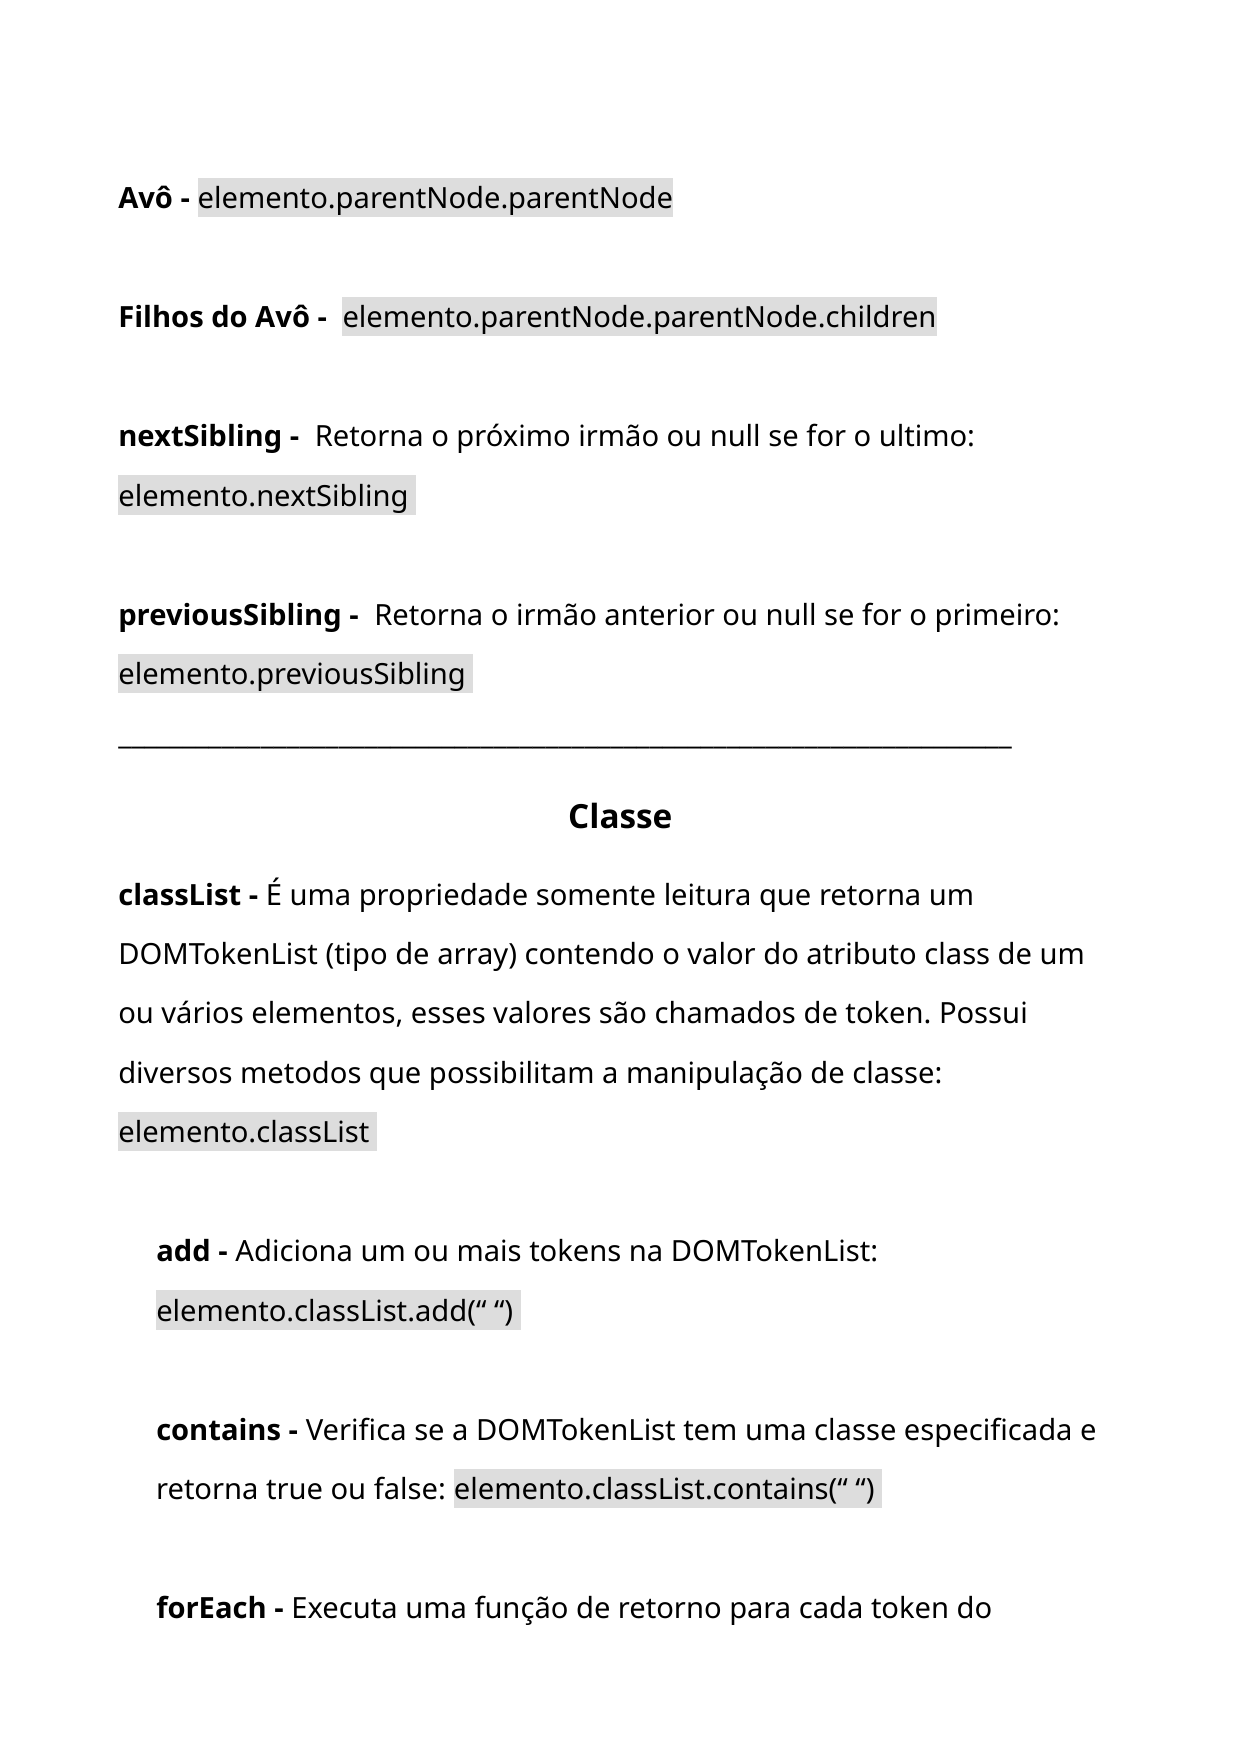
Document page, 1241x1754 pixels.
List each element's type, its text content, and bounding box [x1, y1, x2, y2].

text Filhos do Avô - elemento.parentNode.parentNode.children [118, 297, 1122, 336]
text add - Adiciona um ou mais tokens na DOMTokenList: [118, 1231, 1122, 1270]
text previousSibling - Retorna o irmão anterior ou null se for o primeiro: elemento.previousSibling [118, 594, 1122, 693]
text classList - É uma propriedade somente leitura que retorna um DOMTokenList (tipo de array) contendo o valor do atributo class de um ou vários elementos, esses valores são chamados de token. Possui diversos metodos que possibilitam a manipulação de classe: elemento.classList [118, 874, 1122, 1151]
text forEach - Executa uma função de retorno para cada token do [118, 1588, 1122, 1627]
subtitle Classe [118, 793, 1122, 839]
text retorna true ou false: elemento.classList.contains(“ “) [118, 1469, 1122, 1508]
text contains - Verifica se a DOMTokenList tem uma classe especificada e [118, 1409, 1122, 1449]
text elemento.classList.add(“ “) [118, 1290, 1122, 1330]
text Avô - elemento.parentNode.parentNode [118, 178, 1122, 217]
text nextSibling - Retorna o próximo irmão ou null se for o ultimo: elemento.nextSibling [118, 416, 1122, 515]
text _____________________________________________________________________ [118, 713, 1122, 753]
